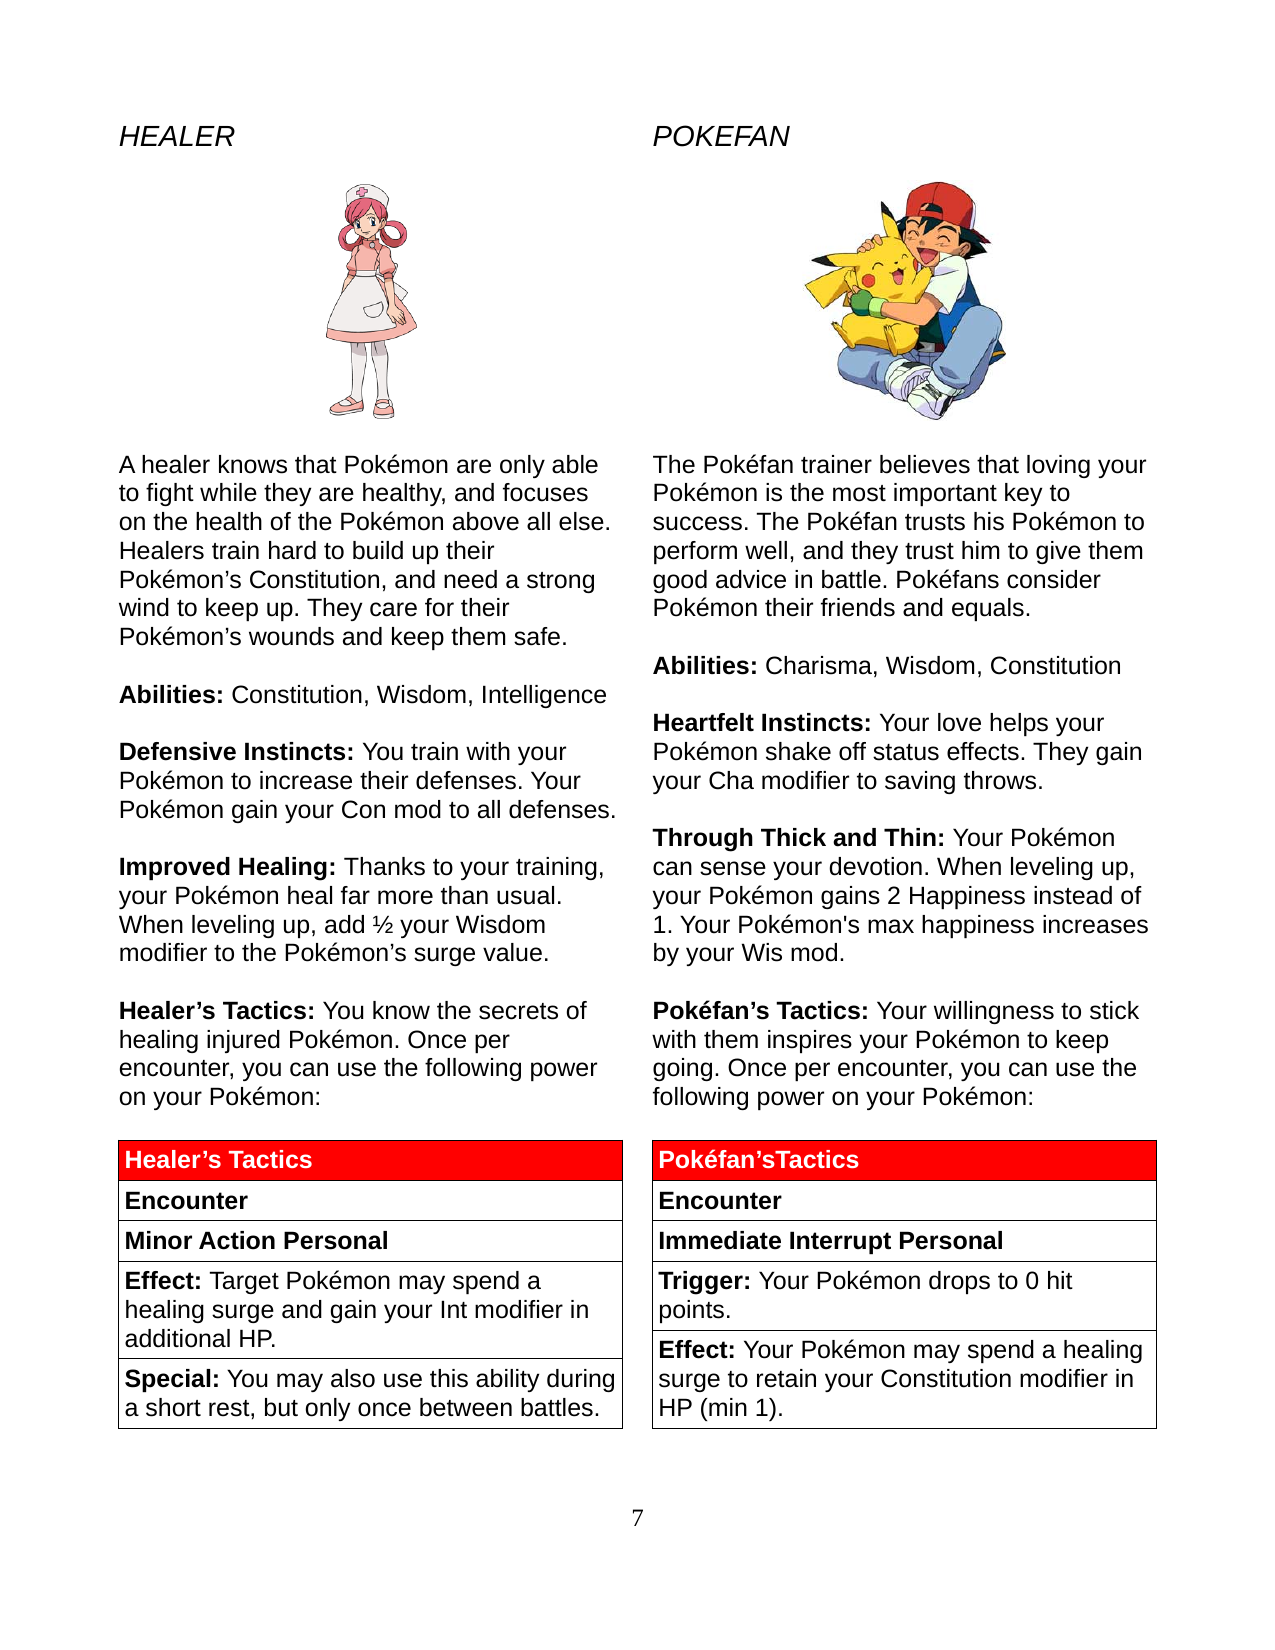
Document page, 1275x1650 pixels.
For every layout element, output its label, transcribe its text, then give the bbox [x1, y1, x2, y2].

text Through Thick and Thin: Your Pokémon can sense your devotion. When leveling up, your Pokémon gains 2 Happiness instead of 1. Your Pokémon's max happiness increases by your Wis mod. [652, 823, 1156, 967]
table_cell Trigger: Your Pokémon drops to 0 hit points. [653, 1262, 1156, 1329]
text Abilities: Charisma, Wisdom, Constitution [652, 651, 1156, 679]
text Defensive Instincts: You train with your Pokémon to increase their defenses. Your Pokémon gain your Con mod to all defenses. [118, 737, 622, 823]
subtitle POKEFAN [652, 118, 1156, 152]
table_cell Minor Action Personal [119, 1221, 622, 1261]
text Healer’s Tactics: You know the secrets of healing injured Pokémon. Once per encounter, you can use the following power on your Pokémon: [118, 996, 622, 1111]
text Improved Healing: Thanks to your training, your Pokémon heal far more than usual. When leveling up, add ½ your Wisdom modifier to the Pokémon’s surge value. [118, 852, 622, 967]
table_cell Effect: Target Pokémon may spend a healing surge and gain your Int modifier in additional HP. [119, 1262, 622, 1358]
table_cell Encounter [653, 1181, 1156, 1220]
table_header Pokéfan’sTactics [653, 1141, 1156, 1180]
table_cell Immediate Interrupt Personal [653, 1221, 1156, 1261]
table_cell Special: You may also use this ability during a short rest, but only once between battles. [119, 1359, 622, 1427]
table_cell Encounter [119, 1181, 622, 1220]
text A healer knows that Pokémon are only able to fight while they are healthy, and focuses on the health of the Pokémon above all else. Healers train hard to build up their Pokémon’s Constitution, and need a strong wind to keep up. They care for their Pokémon’s wounds and keep them safe. [118, 449, 622, 651]
table_header Healer’s Tactics [119, 1141, 622, 1180]
text Pokéfan’s Tactics: Your willingness to stick with them inspires your Pokémon to keep going. Once per encounter, you can use the following power on your Pokémon: [652, 996, 1156, 1111]
subtitle HEALER [118, 118, 622, 152]
text Heartfelt Instincts: Your love helps your Pokémon shake off status effects. They gain your Cha modifier to saving throws. [652, 708, 1156, 794]
text Abilities: Constitution, Wisdom, Intelligence [118, 679, 622, 708]
picture [285, 180, 456, 421]
table_cell Effect: Your Pokémon may spend a healing surge to retain your Constitution modifier in HP (min 1). [653, 1331, 1156, 1427]
picture [802, 180, 1007, 421]
text The Pokéfan trainer believes that loving your Pokémon is the most important key to success. The Pokéfan trusts his Pokémon to perform well, and they trust him to give them good advice in battle. Pokéfans consider Pokémon their friends and equals. [652, 449, 1156, 622]
